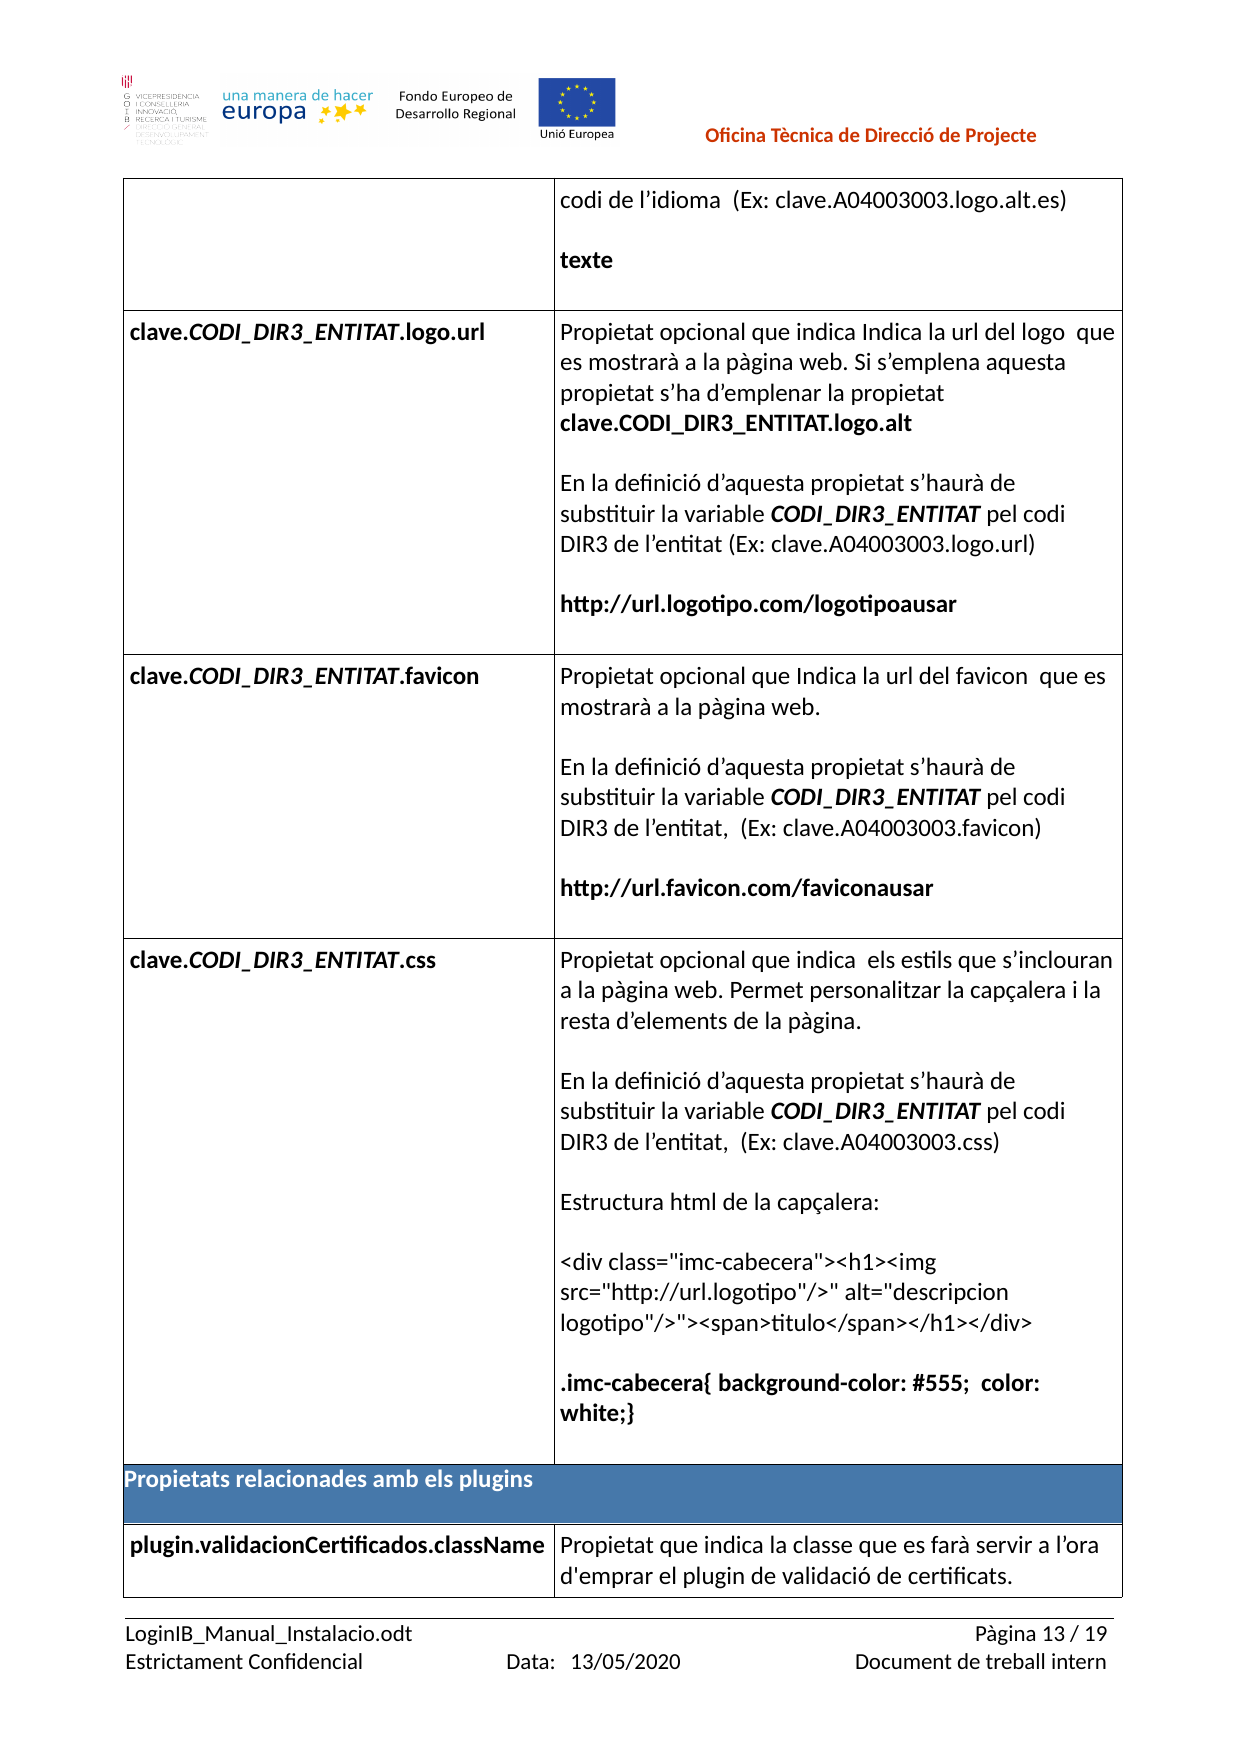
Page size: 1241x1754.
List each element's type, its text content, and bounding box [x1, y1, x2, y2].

table_cell codi de l’idioma (Ex: clave.A04003003.logo.alt.es) texte [555, 179, 1122, 310]
table_cell clave.CODI_DIR3_ENTITAT.logo.url [124, 311, 554, 654]
table_cell clave.CODI_DIR3_ENTITAT.favicon [124, 655, 554, 938]
table_cell clave.CODI_DIR3_ENTITAT.css [124, 939, 554, 1463]
table_cell plugin.validacionCertificados.className [124, 1525, 554, 1597]
table_cell Propietat opcional que indica els estils que s’inclouran a la pàgina web. Permet personalitzar la capçalera i la resta d’elements de la pàgina. En la definició d’aquesta propietat s’haurà de substituir la variable CODI_DIR3_ENTITAT pel codi DIR3 de l’entitat, (Ex: clave.A04003003.css) Estructura html de la capçalera: <div class="imc-cabecera"><h1><img src="http://url.logotipo"/>" alt="descripcion logotipo"/>"><span>titulo</span></h1></div> .imc-cabecera{ background-color: #555; color: white;} [555, 939, 1122, 1463]
table_cell Propietat que indica la classe que es farà servir a l’ora d'emprar el plugin de validació de certificats. [555, 1525, 1122, 1597]
table_cell Propietat opcional que indica Indica la url del logo que es mostrarà a la pàgina web. Si s’emplena aquesta propietat s’ha d’emplenar la propietat clave.CODI_DIR3_ENTITAT.logo.alt En la definició d’aquesta propietat s’haurà de substituir la variable CODI_DIR3_ENTITAT pel codi DIR3 de l’entitat (Ex: clave.A04003003.logo.url) http://url.logotipo.com/logotipoausar [555, 311, 1122, 654]
table_cell [124, 179, 554, 310]
table_cell Propietat opcional que Indica la url del favicon que es mostrarà a la pàgina web. En la definició d’aquesta propietat s’haurà de substituir la variable CODI_DIR3_ENTITAT pel codi DIR3 de l’entitat, (Ex: clave.A04003003.favicon) http://url.favicon.com/faviconausar [555, 655, 1122, 938]
table_cell Propietats relacionades amb els plugins [124, 1465, 1122, 1523]
picture [219, 73, 621, 147]
picture [118, 73, 213, 147]
